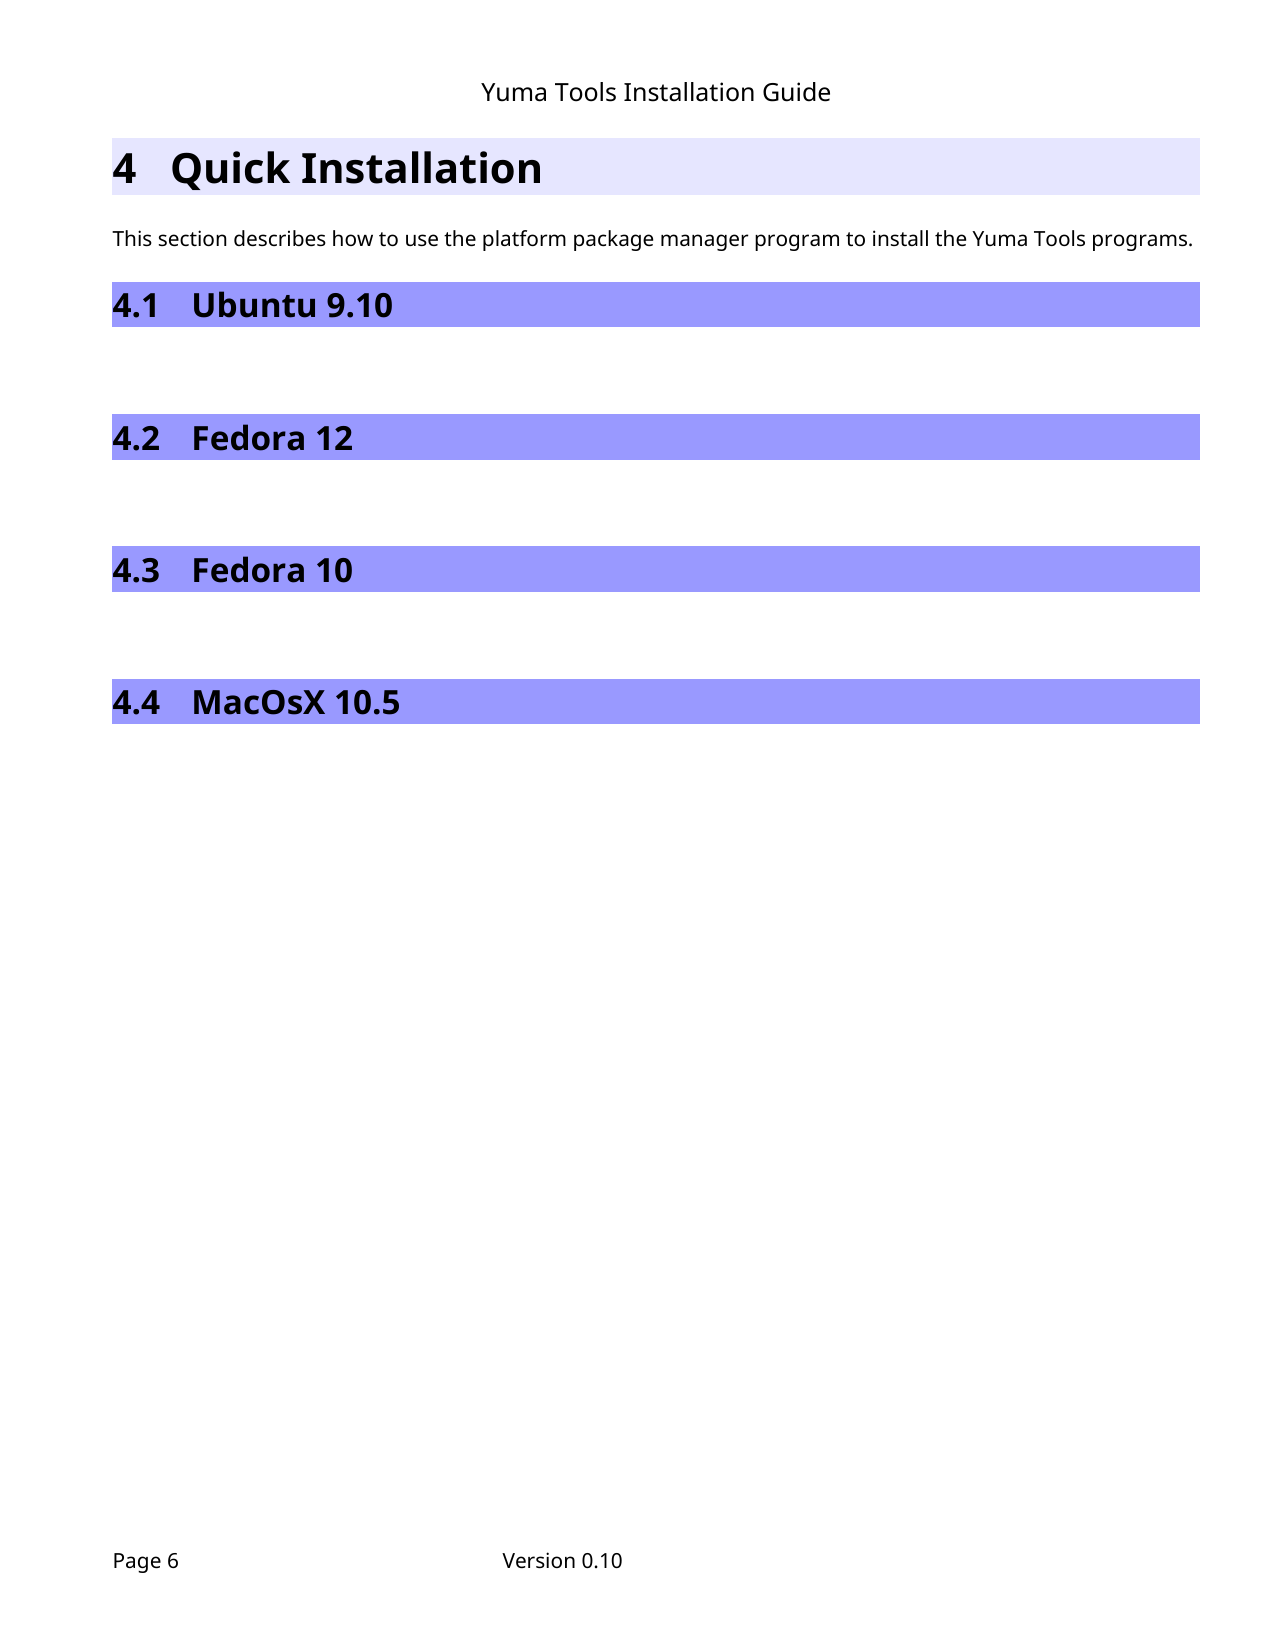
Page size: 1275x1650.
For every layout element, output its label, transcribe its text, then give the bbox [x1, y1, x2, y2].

subtitle Fedora 12 [112, 414, 1200, 460]
subtitle MacOsX 10.5 [112, 679, 1200, 724]
subtitle Ubuntu 9.10 [112, 282, 1200, 327]
subtitle Quick Installation [112, 138, 1200, 195]
subtitle Fedora 10 [112, 546, 1200, 592]
text This section describes how to use the platform package manager program to install the Yuma Tools programs. [112, 224, 1200, 253]
